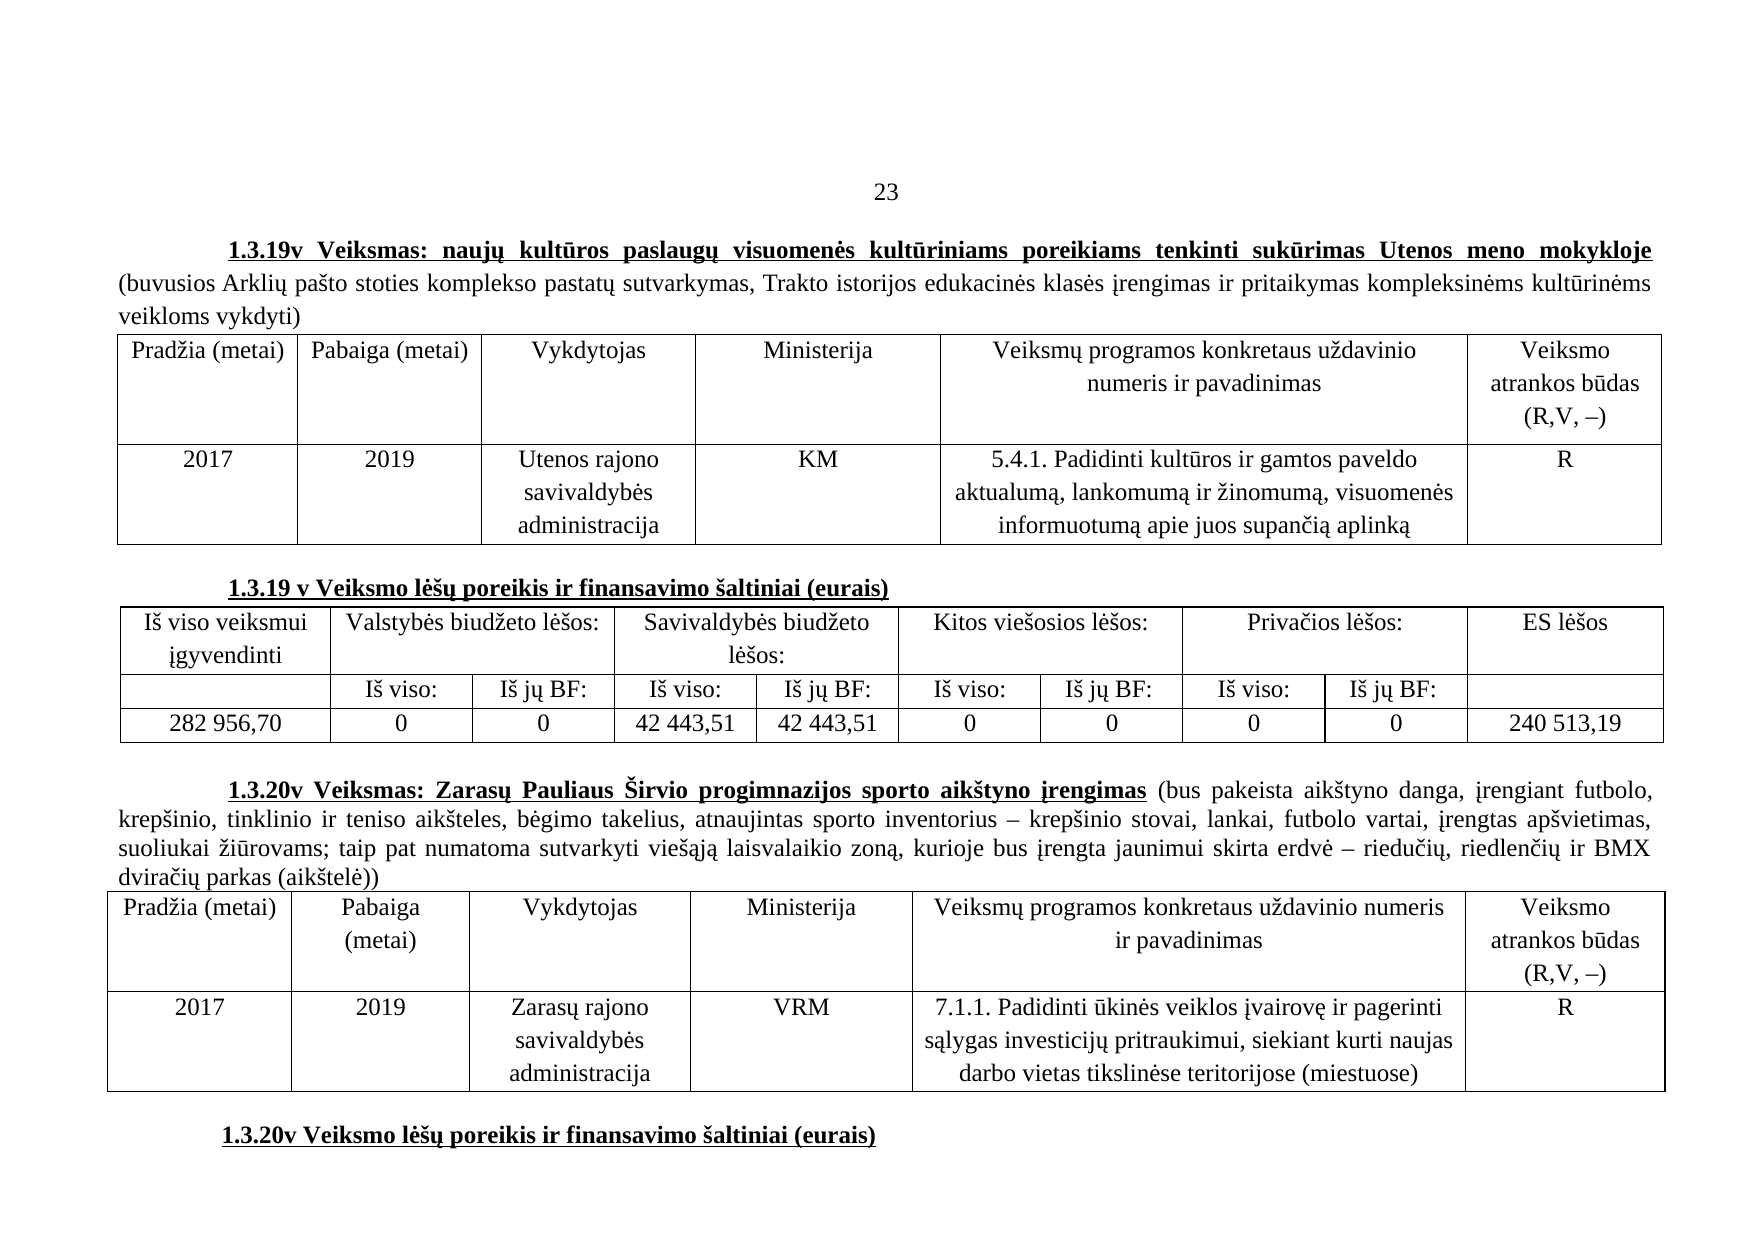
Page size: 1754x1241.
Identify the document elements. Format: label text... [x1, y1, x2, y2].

table_cell Iš jų BF: [757, 675, 898, 707]
table_cell Iš viso: [899, 675, 1040, 707]
table_cell KM [696, 445, 940, 543]
table_cell R [1466, 992, 1664, 1091]
table_header Savivaldybės biudžeto lėšos: [615, 608, 898, 673]
table_cell 42 443,51 [615, 709, 756, 742]
table_cell [121, 675, 330, 707]
table_cell Iš jų BF: [1326, 675, 1467, 707]
table_cell 42 443,51 [757, 709, 898, 742]
table_header Ministerija [696, 335, 940, 443]
table_cell Iš jų BF: [1041, 675, 1182, 707]
text 1.3.19v Veiksmas: naujų kultūros paslaugų visuomenės kultūriniams poreikiams tenkinti sukūrimas Utenos meno mokykloje (buvusios Arklių pašto stoties komplekso pastatų sutvarkymas, Trakto istorijos edukacinės klasės įrengimas ir pritaikymas kompleksinėms kultūrinėms veikloms vykdyti) [118, 235, 1654, 329]
table_cell 240 513,19 [1468, 709, 1663, 742]
table_header Pabaiga (metai) [298, 335, 481, 443]
table_header Veiksmo atrankos būdas (R,V, –) [1466, 892, 1664, 991]
table_cell 5.4.1. Padidinti kultūros ir gamtos paveldo aktualumą, lankomumą ir žinomumą, visuomenės informuotumą apie juos supančią aplinką [941, 445, 1467, 543]
text 1.3.19 v Veiksmo lėšų poreikis ir finansavimo šaltiniai (eurais) [118, 573, 1654, 602]
table_cell R [1468, 445, 1661, 543]
table_header Ministerija [691, 892, 912, 991]
table_cell 2019 [298, 445, 481, 543]
table_cell 2017 [118, 445, 297, 543]
table_header Pradžia (metai) [118, 335, 297, 443]
text 1.3.20v Veiksmo lėšų poreikis ir finansavimo šaltiniai (eurais) [118, 1121, 1654, 1149]
table_cell VRM [691, 992, 912, 1091]
table_cell 0 [1041, 709, 1182, 742]
table_header Privačios lėšos: [1183, 608, 1467, 673]
table_cell 282 956,70 [121, 709, 330, 742]
table_cell 0 [899, 709, 1040, 742]
table_header Pabaiga (metai) [292, 892, 469, 991]
table_cell 2019 [292, 992, 469, 1091]
table_header Kitos viešosios lėšos: [899, 608, 1182, 673]
table_cell 0 [331, 709, 472, 742]
table_cell 0 [1326, 709, 1467, 742]
table_header Valstybės biudžeto lėšos: [331, 608, 614, 673]
table_cell Iš viso: [615, 675, 756, 707]
table_cell 0 [473, 709, 614, 742]
table_header Vykdytojas [482, 335, 695, 443]
table_cell Iš viso: [331, 675, 472, 707]
table_header Veiksmų programos konkretaus uždavinio numeris ir pavadinimas [913, 892, 1465, 991]
table_header Veiksmų programos konkretaus uždavinio numeris ir pavadinimas [941, 335, 1467, 443]
table_cell [1468, 675, 1663, 707]
table_header Vykdytojas [470, 892, 690, 991]
table_cell 2017 [108, 992, 291, 1091]
table_header ES lėšos [1468, 608, 1663, 673]
table_cell 7.1.1. Padidinti ūkinės veiklos įvairovę ir pagerinti sąlygas investicijų pritraukimui, siekiant kurti naujas darbo vietas tikslinėse teritorijose (miestuose) [913, 992, 1465, 1091]
table_cell Utenos rajono savivaldybės administracija [482, 445, 695, 543]
table_cell Zarasų rajono savivaldybės administracija [470, 992, 690, 1091]
text 1.3.20v Veiksmas: Zarasų Pauliaus Širvio progimnazijos sporto aikštyno įrengimas (bus pakeista aikštyno danga, įrengiant futbolo, krepšinio, tinklinio ir teniso aikšteles, bėgimo takelius, atnaujintas sporto inventorius – krepšinio stovai, lankai, futbolo vartai, įrengtas apšvietimas, suoliukai žiūrovams; taip pat numatoma sutvarkyti viešąją laisvalaikio zoną, kurioje bus įrengta jaunimui skirta erdvė – riedučių, riedlenčių ir BMX dviračių parkas (aikštelė)) [118, 776, 1654, 891]
table_cell 0 [1183, 709, 1324, 742]
table_header Pradžia (metai) [108, 892, 291, 991]
table_header Veiksmo atrankos būdas (R,V, –) [1468, 335, 1661, 443]
table_cell Iš jų BF: [473, 675, 614, 707]
table_header Iš viso veiksmui įgyvendinti [121, 608, 330, 673]
table_cell Iš viso: [1183, 675, 1324, 707]
